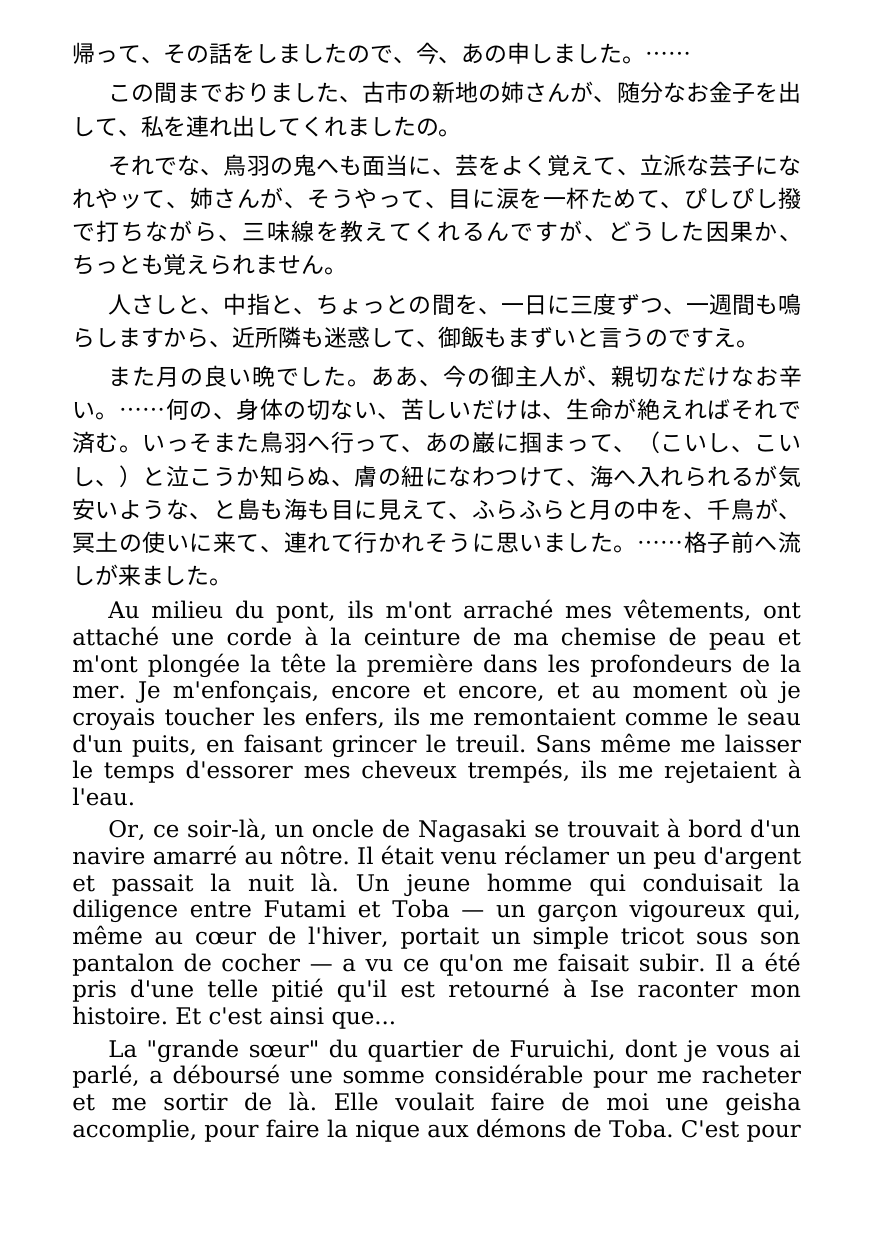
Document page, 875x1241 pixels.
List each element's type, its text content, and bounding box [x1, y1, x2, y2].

text La "grande sœur" du quartier de Furuichi, dont je vous ai parlé, a déboursé une somme considérable pour me racheter et me sortir de là. Elle voulait faire de moi une geisha accomplie, pour faire la nique aux démons de Toba. C'est pour [72, 1036, 802, 1143]
text Or, ce soir-là, un oncle de Nagasaki se trouvait à bord d'un navire amarré au nôtre. Il était venu réclamer un peu d'argent et passait la nuit là. Un jeune homme qui conduisait la diligence entre Futami et Toba — un garçon vigoureux qui, même au cœur de l'hiver, portait un simple tricot sous son pantalon de cocher — a vu ce qu'on me faisait subir. Il a été pris d'une telle pitié qu'il est retourné à Ise raconter mon histoire. Et c'est ainsi que... [72, 817, 802, 1030]
text Au milieu du pont, ils m'ont arraché mes vêtements, ont attaché une corde à la ceinture de ma chemise de peau et m'ont plongée la tête la première dans les profondeurs de la mer. Je m'enfonçais, encore et encore, et au moment où je croyais toucher les enfers, ils me remontaient comme le seau d'un puits, en faisant grincer le treuil. Sans même me laisser le temps d'essorer mes cheveux trempés, ils me rejetaient à l'eau. [72, 597, 802, 811]
text また月の良い晩でした。ああ、今の御主人が、親切なだけなお辛い。……何の、身体の切ない、苦しいだけは、生命が絶えればそれで済む。いっそまた鳥羽へ行って、あの巌に掴まって、（こいし、こいし、）と泣こうか知らぬ、膚の紐になわつけて、海へ入れられるが気安いような、と島も海も目に見えて、ふらふらと月の中を、千鳥が、冥土の使いに来て、連れて行かれそうに思いました。……格子前へ流しが来ました。 [72, 359, 802, 591]
text この間までおりました、古市の新地の姉さんが、随分なお金子を出して、私を連れ出してくれましたの。 [72, 75, 802, 142]
text それでな、鳥羽の鬼へも面当に、芸をよく覚えて、立派な芸子になれやッて、姉さんが、そうやって、目に涙を一杯ためて、ぴしぴし撥で打ちながら、三味線を教えてくれるんですが、どうした因果か、ちっとも覚えられません。 [72, 148, 802, 281]
text 帰って、その話をしましたので、今、あの申しました。…… [72, 36, 802, 69]
text 人さしと、中指と、ちょっとの間を、一日に三度ずつ、一週間も鳴らしますから、近所隣も迷惑して、御飯もまずいと言うのですえ。 [72, 286, 802, 353]
